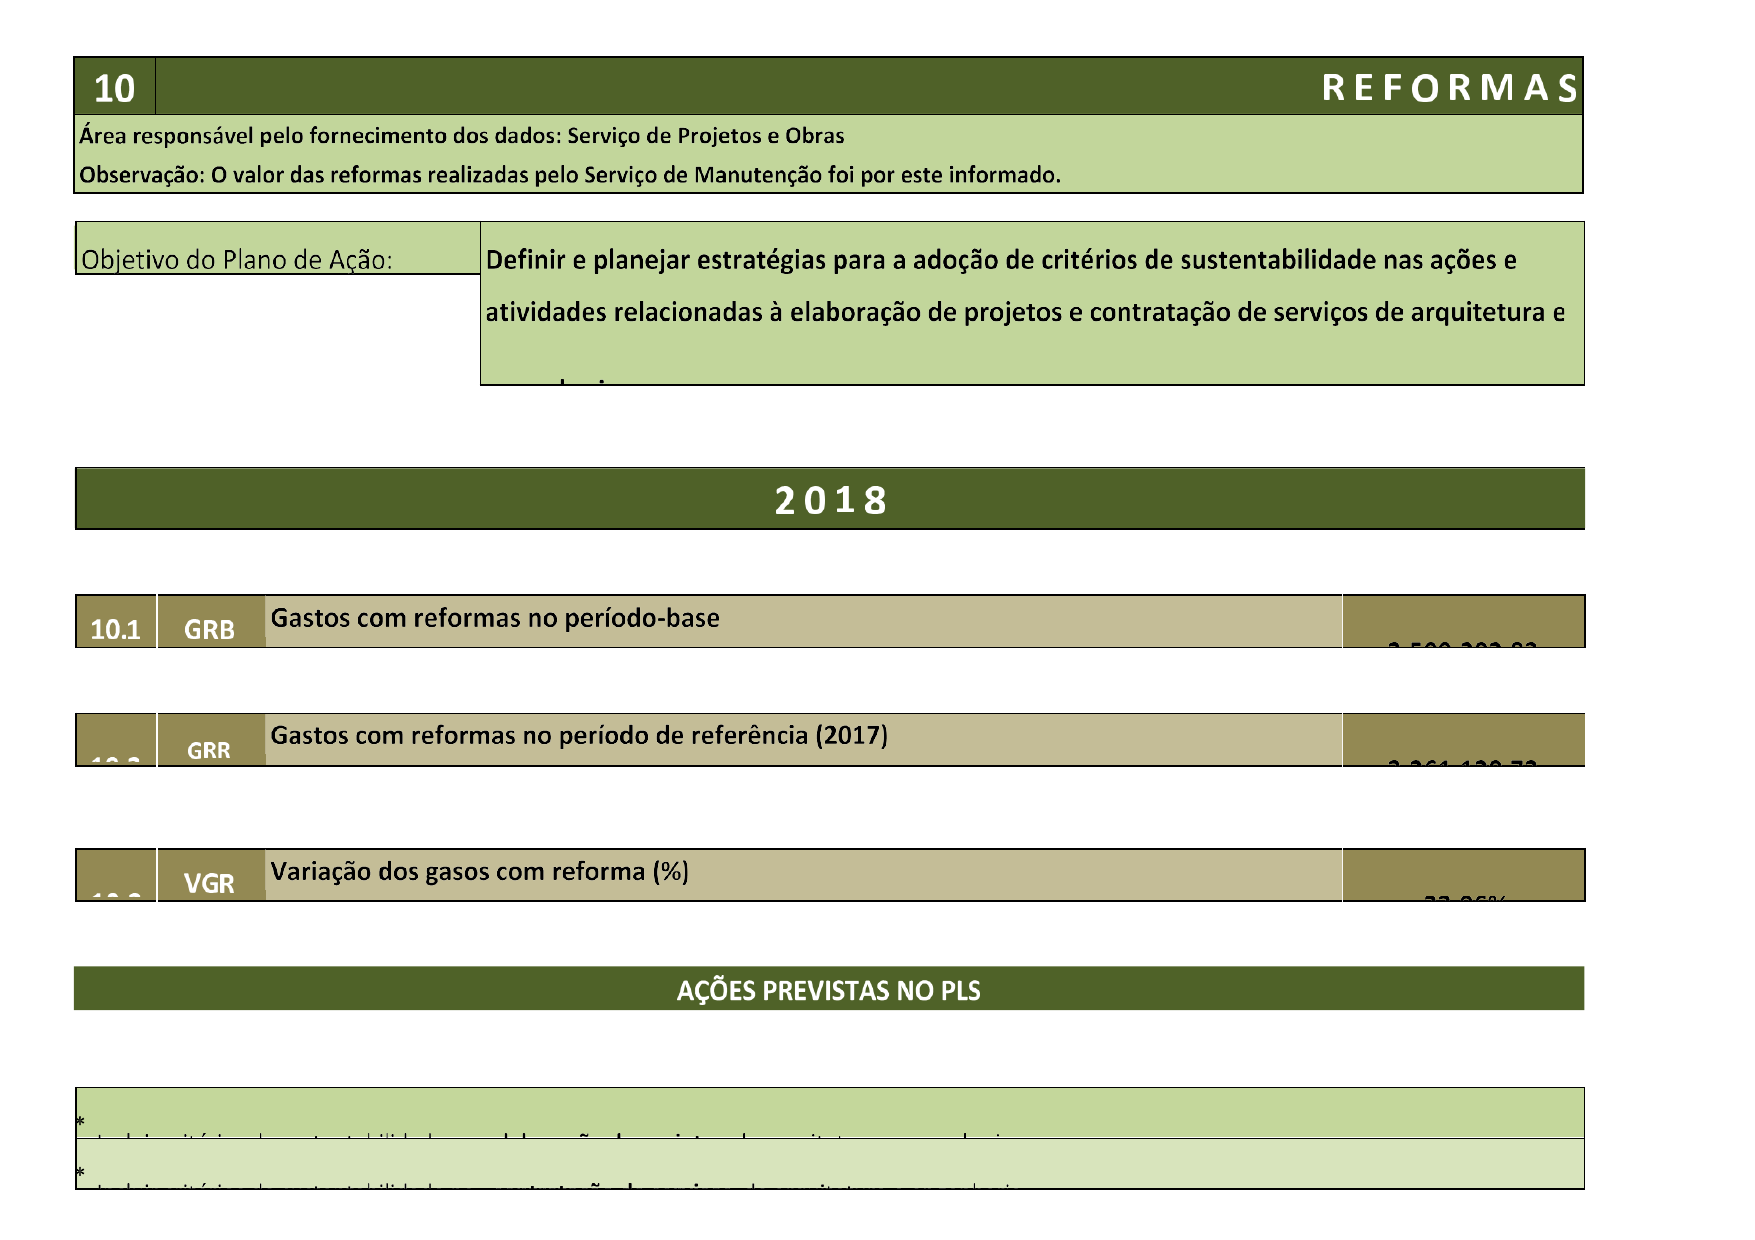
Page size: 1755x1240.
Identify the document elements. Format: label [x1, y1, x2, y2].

table_header [1343, 850, 1584, 900]
table_header [158, 596, 266, 647]
table_cell [77, 1139, 1584, 1188]
table_header [1343, 596, 1584, 647]
table_header [77, 714, 156, 765]
table_header [266, 850, 1342, 900]
table_header [77, 850, 156, 900]
table_header [1343, 714, 1585, 765]
table_header [158, 850, 266, 900]
table_header [77, 596, 156, 647]
table_header [158, 714, 266, 765]
table_cell [481, 273, 1584, 384]
table_cell [76, 275, 480, 384]
table_header [77, 1088, 1584, 1137]
table_header [266, 714, 1342, 765]
table_header [266, 596, 1342, 647]
